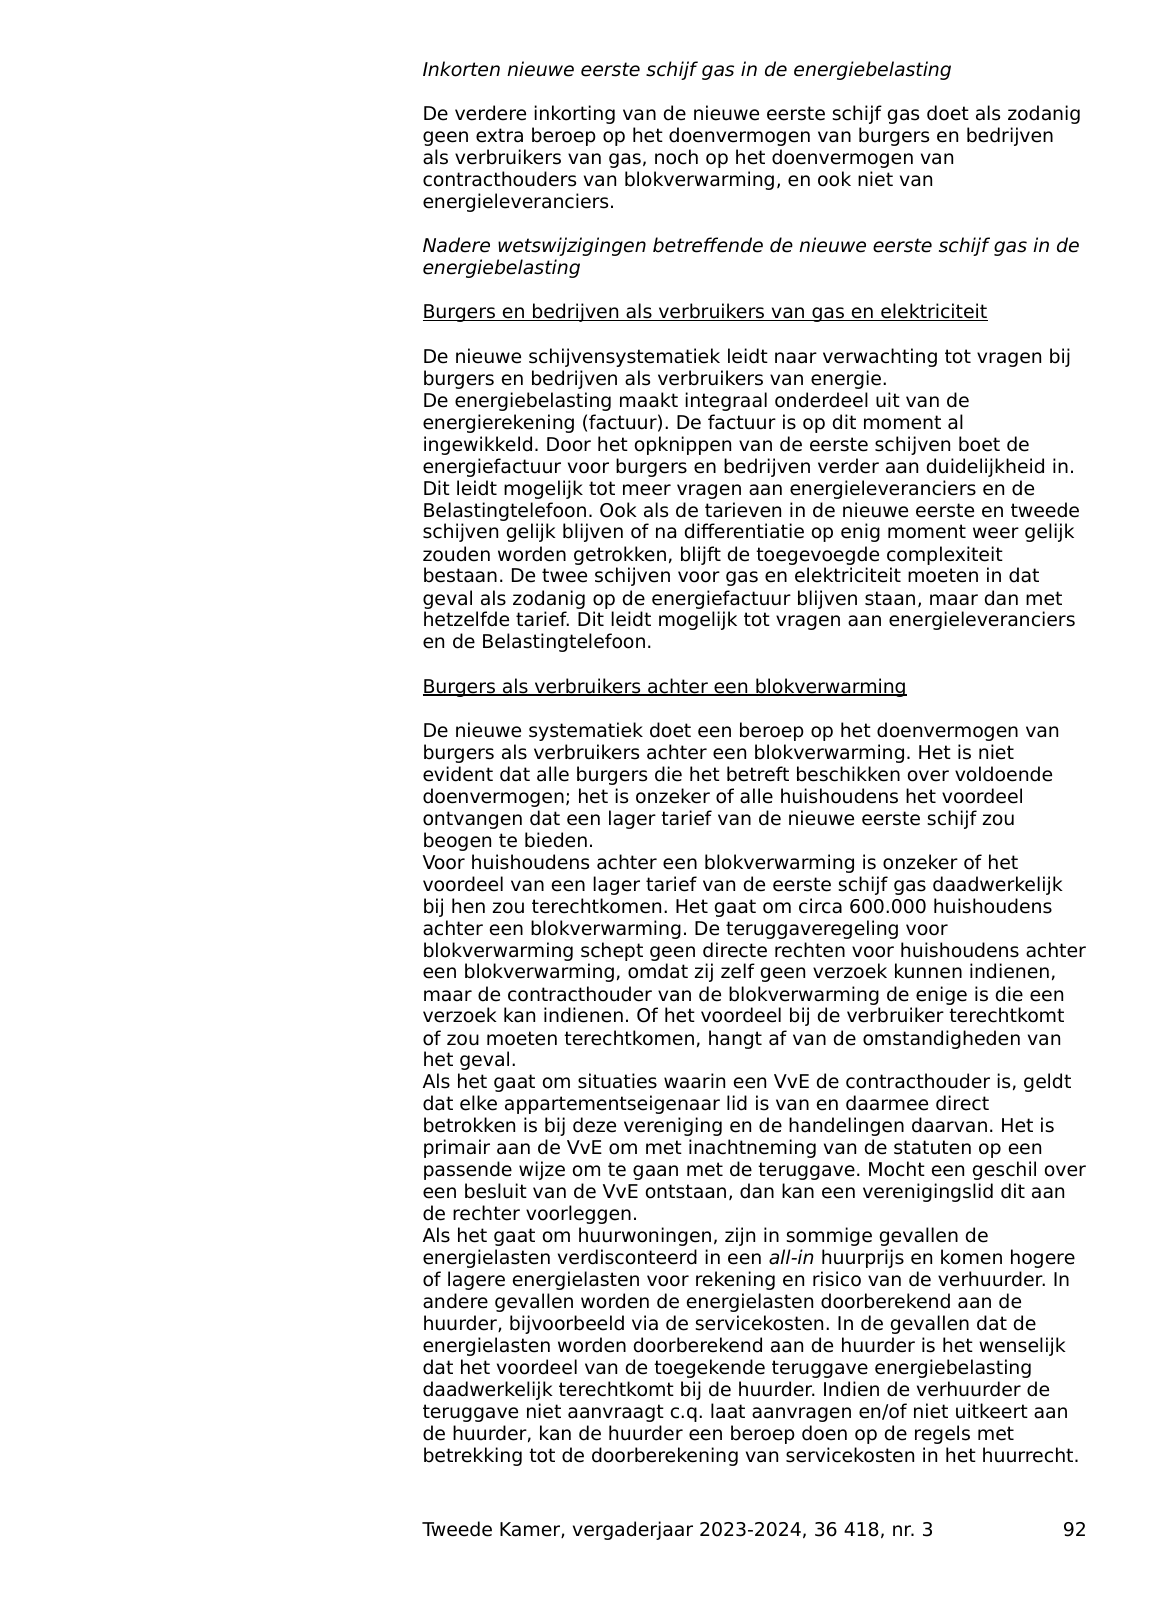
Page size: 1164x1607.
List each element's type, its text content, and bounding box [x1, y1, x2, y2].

text De nieuwe systematiek doet een beroep op het doenvermogen van burgers als verbruikers achter een blokverwarming. Het is niet evident dat alle burgers die het betreft beschikken over voldoende doenvermogen; het is onzeker of alle huishoudens het voordeel ontvangen dat een lager tarief van de nieuwe eerste schijf zou beogen te bieden. [422, 720, 1087, 852]
text De energiebelasting maakt integraal onderdeel uit van de energierekening (factuur). De factuur is op dit moment al ingewikkeld. Door het opknippen van de eerste schijven boet de energiefactuur voor burgers en bedrijven verder aan duidelijkheid in. Dit leidt mogelijk tot meer vragen aan energieleveranciers en de Belastingtelefoon. Ook als de tarieven in de nieuwe eerste en tweede schijven gelijk blijven of na differentiatie op enig moment weer gelijk zouden worden getrokken, blijft de toegevoegde complexiteit bestaan. De twee schijven voor gas en elektriciteit moeten in dat geval als zodanig op de energiefactuur blijven staan, maar dan met hetzelfde tarief. Dit leidt mogelijk tot vragen aan energieleveranciers en de Belastingtelefoon. [422, 389, 1087, 653]
text Als het gaat om huurwoningen, zijn in sommige gevallen de energielasten verdisconteerd in een all-in huurprijs en komen hogere of lagere energielasten voor rekening en risico van de verhuurder. In andere gevallen worden de energielasten doorberekend aan de huurder, bijvoorbeeld via de servicekosten. In de gevallen dat de energielasten worden doorberekend aan de huurder is het wenselijk dat het voordeel van de toegekende teruggave energiebelasting daadwerkelijk terechtkomt bij de huurder. Indien de verhuurder de teruggave niet aanvraagt c.q. laat aanvragen en/of niet uitkeert aan de huurder, kan de huurder een beroep doen op de regels met betrekking tot de doorberekening van servicekosten in het huurrecht. [422, 1225, 1087, 1467]
subtitle Nadere wetswijzigingen betreffende de nieuwe eerste schijf gas in de energiebelasting [422, 235, 1087, 279]
text Als het gaat om situaties waarin een VvE de contracthouder is, geldt dat elke appartementseigenaar lid is van en daarmee direct betrokken is bij deze vereniging en de handelingen daarvan. Het is primair aan de VvE om met inachtneming van de statuten op een passende wijze om te gaan met de teruggave. Mocht een geschil over een besluit van de VvE ontstaan, dan kan een verenigingslid dit aan de rechter voorleggen. [422, 1071, 1087, 1225]
text De nieuwe schijvensystematiek leidt naar verwachting tot vragen bij burgers en bedrijven als verbruikers van energie. [422, 346, 1087, 389]
subtitle Burgers en bedrijven als verbruikers van gas en elektriciteit [422, 301, 1087, 323]
subtitle Inkorten nieuwe eerste schijf gas in de energiebelasting [422, 59, 1087, 81]
text Voor huishoudens achter een blokverwarming is onzeker of het voordeel van een lager tarief van de eerste schijf gas daadwerkelijk bij hen zou terechtkomen. Het gaat om circa 600.000 huishoudens achter een blokverwarming. De teruggaveregeling voor blokverwarming schept geen directe rechten voor huishoudens achter een blokverwarming, omdat zij zelf geen verzoek kunnen indienen, maar de contracthouder van de blokverwarming de enige is die een verzoek kan indienen. Of het voordeel bij de verbruiker terechtkomt of zou moeten terechtkomen, hangt af van de omstandigheden van het geval. [422, 852, 1087, 1071]
subtitle Burgers als verbruikers achter een blokverwarming [422, 676, 1087, 697]
text De verdere inkorting van de nieuwe eerste schijf gas doet als zodanig geen extra beroep op het doenvermogen van burgers en bedrijven als verbruikers van gas, noch op het doenvermogen van contracthouders van blokverwarming, en ook niet van energieleveranciers. [422, 103, 1087, 213]
